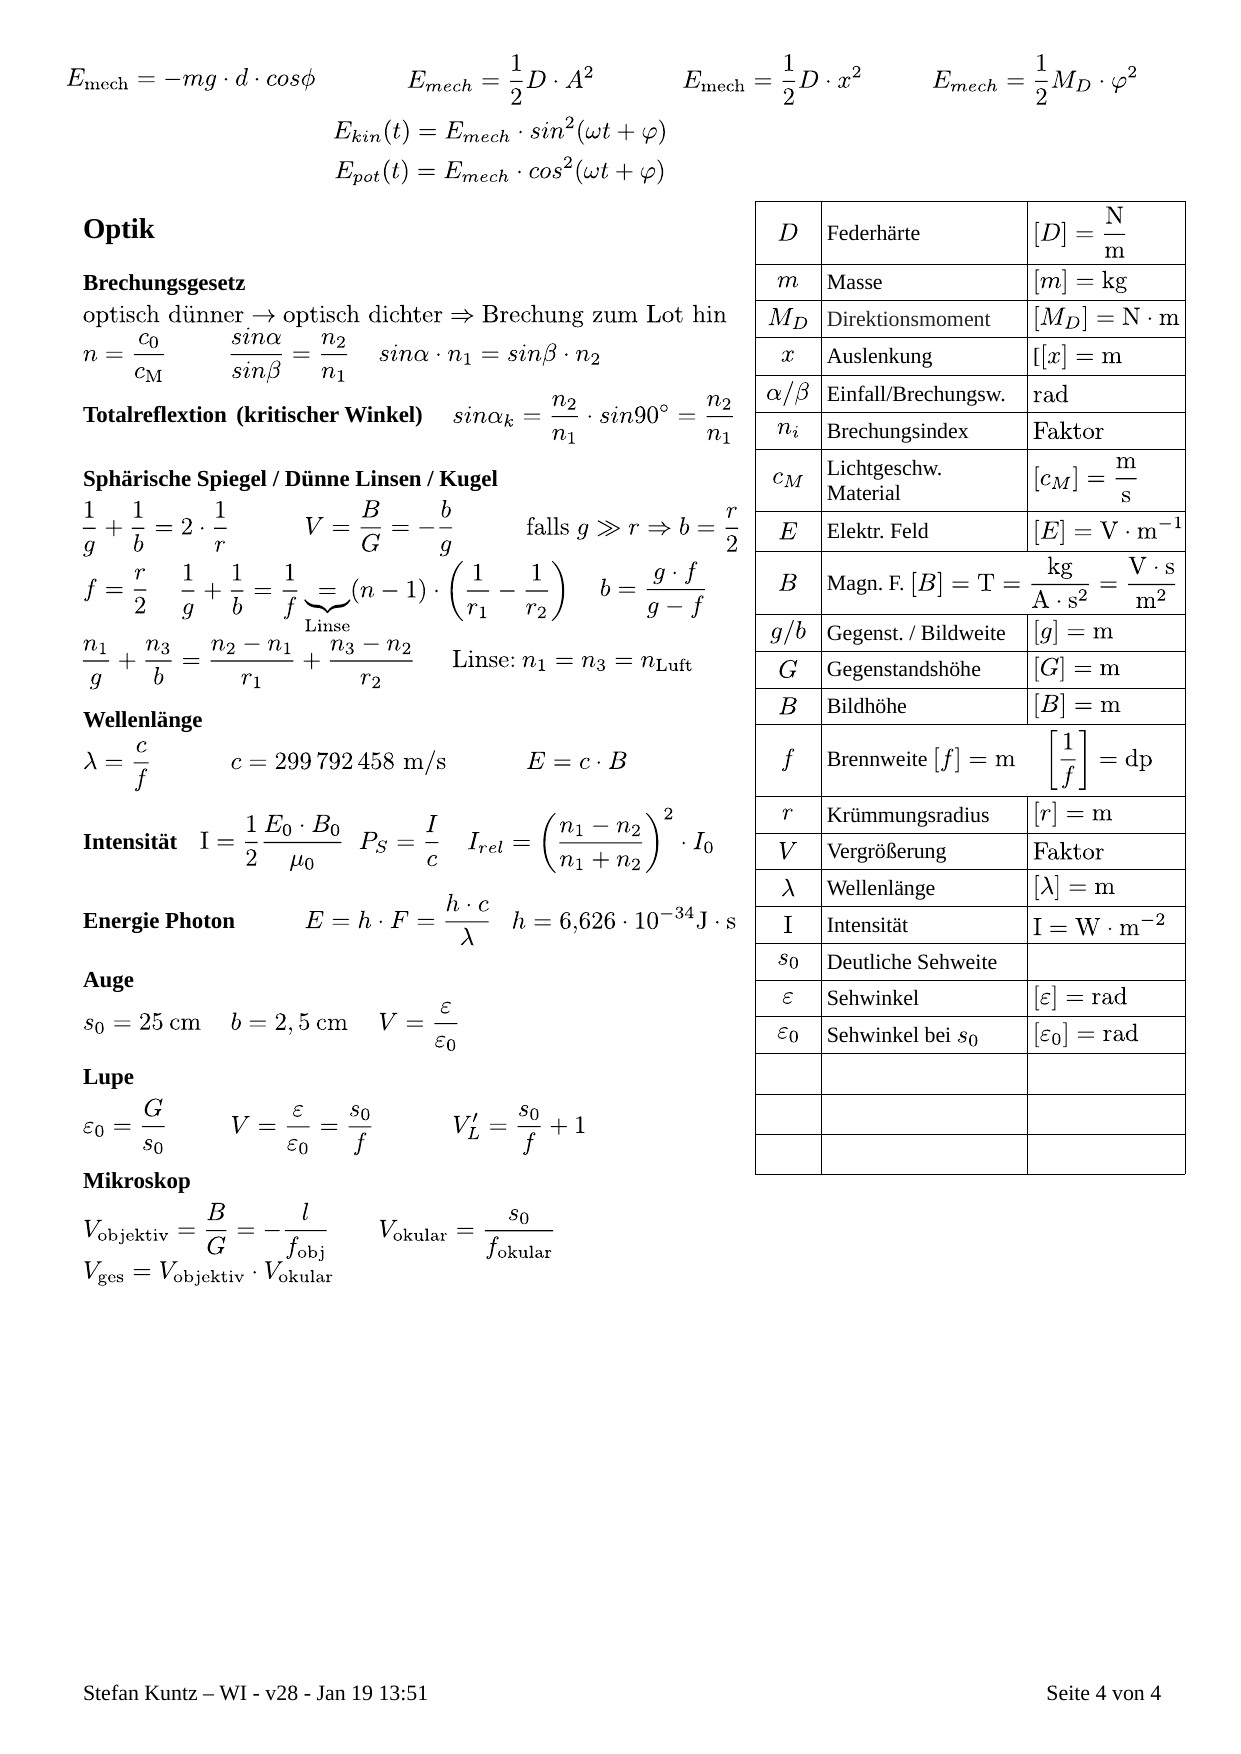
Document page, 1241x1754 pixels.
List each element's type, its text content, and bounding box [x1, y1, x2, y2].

table_cell [1028, 907, 1185, 943]
table_cell Magn. F. [822, 552, 1185, 614]
table_cell [756, 450, 821, 511]
table_cell [1028, 689, 1185, 724]
subtitle Totalreflextion (kritischer Winkel) [83, 395, 452, 444]
table_cell [756, 1017, 821, 1053]
table_header [756, 202, 821, 263]
table_cell [756, 907, 821, 943]
table_cell Krümmungsradius [822, 797, 1027, 832]
table_cell [55, 151, 327, 191]
table_cell [756, 615, 821, 651]
table_cell [1028, 450, 1185, 511]
subtitle [733, 395, 755, 444]
table_cell [822, 1095, 1027, 1134]
table_cell [756, 552, 821, 614]
table_cell [1028, 870, 1185, 906]
table_cell [756, 1054, 821, 1093]
table_cell [756, 797, 821, 832]
table_cell Wellenlänge [822, 870, 1027, 906]
table_cell Sehwinkel bei [822, 1017, 1027, 1053]
subtitle Brechungsgesetz [83, 269, 755, 296]
table_cell [870, 49, 1198, 111]
table_cell [756, 413, 821, 449]
table_cell [674, 151, 870, 191]
table_cell [1028, 652, 1185, 687]
subtitle [714, 808, 755, 873]
table_cell [756, 834, 821, 869]
table_cell [ [1028, 338, 1185, 375]
table_cell Gegenstandshöhe [822, 652, 1027, 687]
table_cell [1028, 1135, 1185, 1174]
table_cell Direktionsmoment [822, 301, 1027, 337]
table_cell [327, 111, 673, 151]
table_cell [756, 265, 821, 300]
table_cell [674, 111, 870, 151]
table_cell [756, 944, 821, 979]
subtitle [489, 894, 755, 945]
table_cell Intensität [822, 907, 1027, 943]
table_cell [756, 1135, 821, 1174]
table_cell [756, 301, 821, 337]
table_cell [1028, 834, 1185, 869]
subtitle Optik [83, 212, 755, 245]
subtitle Lupe [83, 1063, 755, 1089]
subtitle Auge [83, 966, 755, 993]
table_cell [822, 1135, 1027, 1174]
table_cell [1028, 413, 1185, 449]
table_cell Elektr. Feld [822, 512, 1027, 551]
table_cell Brechungsindex [822, 413, 1027, 449]
table_cell Brennweite [822, 725, 1185, 796]
table_cell [1028, 265, 1185, 300]
table_cell [55, 111, 327, 151]
table_header [1028, 202, 1185, 263]
table_cell [756, 376, 821, 412]
table_cell [756, 652, 821, 687]
subtitle Sphärische Spiegel / Dünne Linsen / Kugel [83, 465, 755, 491]
table_cell [327, 151, 673, 191]
table_cell Einfall/Brechungsw. [822, 376, 1027, 412]
table_cell [756, 870, 821, 906]
table_cell [822, 1054, 1027, 1093]
table_cell Lichtgeschw. Material [822, 450, 1027, 511]
subtitle Energie Photon [83, 894, 304, 945]
table_cell Masse [822, 265, 1027, 300]
table_cell Vergrößerung [822, 834, 1027, 869]
table_cell [327, 49, 673, 111]
table_cell [756, 981, 821, 1016]
table_cell [1028, 944, 1185, 979]
table_cell [1028, 301, 1185, 337]
table_cell Deutliche Sehweite [822, 944, 1027, 979]
subtitle Intensität [83, 808, 467, 873]
table_cell Gegenst. / Bildweite [822, 615, 1027, 651]
table_cell [1028, 376, 1185, 412]
table_cell [870, 151, 1198, 191]
subtitle [755, 201, 1197, 1203]
table_cell [756, 1095, 821, 1134]
table_cell [1028, 981, 1185, 1016]
table_header Federhärte [822, 202, 1027, 263]
table_cell [55, 49, 327, 111]
table_cell [756, 512, 821, 551]
table_cell [1028, 512, 1185, 551]
subtitle Wellenlänge [83, 706, 755, 732]
table_cell Sehwinkel [822, 981, 1027, 1016]
table_cell [1028, 1054, 1185, 1093]
subtitle Mikroskop [83, 1167, 755, 1194]
table_cell [756, 689, 821, 724]
table_cell [756, 725, 821, 796]
table_cell [1028, 1095, 1185, 1134]
table_cell [1028, 615, 1185, 651]
table_cell [674, 49, 870, 111]
table_cell Bildhöhe [822, 689, 1027, 724]
table_cell Auslenkung [822, 338, 1027, 375]
table_cell [1028, 1017, 1185, 1053]
table_cell [756, 338, 821, 375]
table_cell [870, 111, 1198, 151]
table_cell [1028, 797, 1185, 832]
